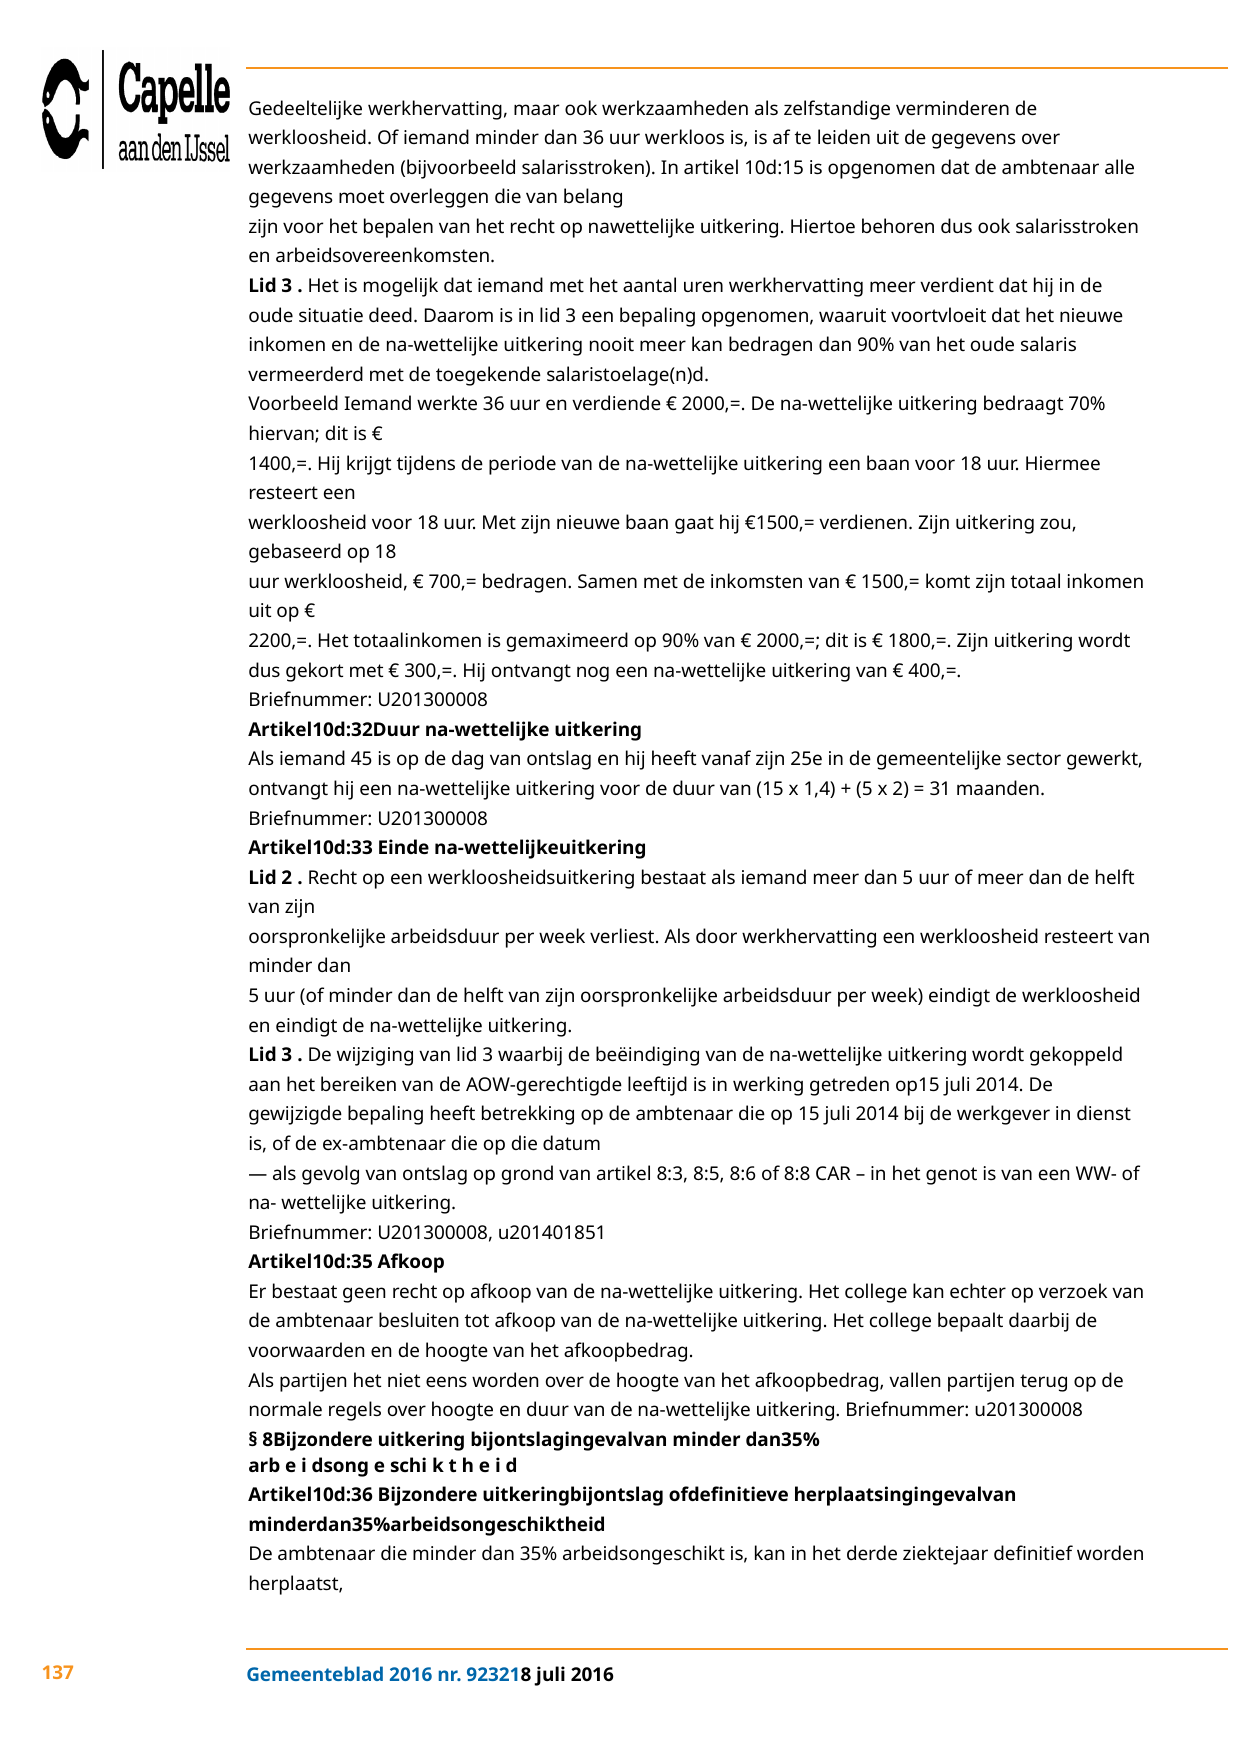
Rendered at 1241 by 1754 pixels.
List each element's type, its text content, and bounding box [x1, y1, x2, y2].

text zijn voor het bepalen van het recht op nawettelijke uitkering. Hiertoe behoren dus ook salarisstroken en arbeidsovereenkomsten. [248, 213, 1152, 268]
text 1400,=. Hij krijgt tijdens de periode van de na-wettelijke uitkering een baan voor 18 uur. Hiermee resteert een [248, 450, 1152, 505]
text Lid 3 . Het is mogelijk dat iemand met het aantal uren werkhervatting meer verdient dat hij in de oude situatie deed. Daarom is in lid 3 een bepaling opgenomen, waaruit voortvloeit dat het nieuwe inkomen en de na-wettelijke uitkering nooit meer kan bedragen dan 90% van het oude salaris vermeerderd met de toegekende salaristoelage(n)d. [248, 272, 1152, 387]
text § 8Bijzondere uitkering bijontslagingevalvan minder dan35% [248, 1426, 1152, 1452]
text Als iemand 45 is op de dag van ontslag en hij heeft vanaf zijn 25e in de gemeentelijke sector gewerkt, ontvangt hij een na-wettelijke uitkering voor de duur van (15 x 1,4) + (5 x 2) = 31 maanden. [248, 746, 1152, 801]
picture [41, 47, 231, 172]
text Briefnummer: U201300008 [248, 805, 1152, 831]
text Briefnummer: U201300008, u201401851 [248, 1219, 1152, 1245]
text Er bestaat geen recht op afkoop van de na-wettelijke uitkering. Het college kan echter op verzoek van de ambtenaar besluiten tot afkoop van de na-wettelijke uitkering. Het college bepaalt daarbij de voorwaarden en de hoogte van het afkoopbedrag. [248, 1278, 1152, 1363]
text Lid 3 . De wijziging van lid 3 waarbij de beëindiging van de na-wettelijke uitkering wordt gekoppeld aan het bereiken van de AOW-gerechtigde leeftijd is in werking getreden op15 juli 2014. De gewijzigde bepaling heeft betrekking op de ambtenaar die op 15 juli 2014 bij de werkgever in dienst is, of de ex-ambtenaar die op die datum [248, 1041, 1152, 1156]
text 5 uur (of minder dan de helft van zijn oorspronkelijke arbeidsduur per week) eindigt de werkloosheid en eindigt de na-wettelijke uitkering. [248, 982, 1152, 1038]
text oorspronkelijke arbeidsduur per week verliest. Als door werkhervatting een werkloosheid resteert van minder dan [248, 923, 1152, 978]
text 2200,=. Het totaalinkomen is gemaximeerd op 90% van € 2000,=; dit is € 1800,=. Zijn uitkering wordt dus gekort met € 300,=. Hij ontvangt nog een na-wettelijke uitkering van € 400,=. [248, 627, 1152, 683]
text Als partijen het niet eens worden over de hoogte van het afkoopbedrag, vallen partijen terug op de normale regels over hoogte en duur van de na-wettelijke uitkering. Briefnummer: u201300008 [248, 1367, 1152, 1422]
text Briefnummer: U201300008 [248, 686, 1152, 712]
text Lid 2 . Recht op een werkloosheidsuitkering bestaat als iemand meer dan 5 uur of meer dan de helft van zijn [248, 864, 1152, 919]
text uur werkloosheid, € 700,= bedragen. Samen met de inkomsten van € 1500,= komt zijn totaal inkomen uit op € [248, 568, 1152, 623]
text Artikel10d:36 Bijzondere uitkeringbijontslag ofdefinitieve herplaatsingingevalvan minderdan35%arbeidsongeschiktheid [248, 1481, 1152, 1537]
text Gedeeltelijke werkhervatting, maar ook werkzaamheden als zelfstandige verminderen de werkloosheid. Of iemand minder dan 36 uur werkloos is, is af te leiden uit de gegevens over werkzaamheden (bijvoorbeeld salarisstroken). In artikel 10d:15 is opgenomen dat de ambtenaar alle gegevens moet overleggen die van belang [248, 95, 1152, 209]
text Voorbeeld Iemand werkte 36 uur en verdiende € 2000,=. De na-wettelijke uitkering bedraagt 70% hiervan; dit is € [248, 391, 1152, 446]
text Artikel10d:33 Einde na-wettelijkeuitkering [248, 834, 1152, 860]
text — als gevolg van ontslag op grond van artikel 8:3, 8:5, 8:6 of 8:8 CAR – in het genot is van een WW- of na- wettelijke uitkering. [248, 1160, 1152, 1215]
text Artikel10d:32Duur na-wettelijke uitkering [248, 716, 1152, 742]
text De ambtenaar die minder dan 35% arbeidsongeschikt is, kan in het derde ziektejaar definitief worden herplaatst, [248, 1541, 1152, 1596]
text Artikel10d:35 Afkoop [248, 1248, 1152, 1274]
text werkloosheid voor 18 uur. Met zijn nieuwe baan gaat hij €1500,= verdienen. Zijn uitkering zou, gebaseerd op 18 [248, 509, 1152, 564]
text arb e i dsong e schi k t h e i d [248, 1452, 1152, 1477]
